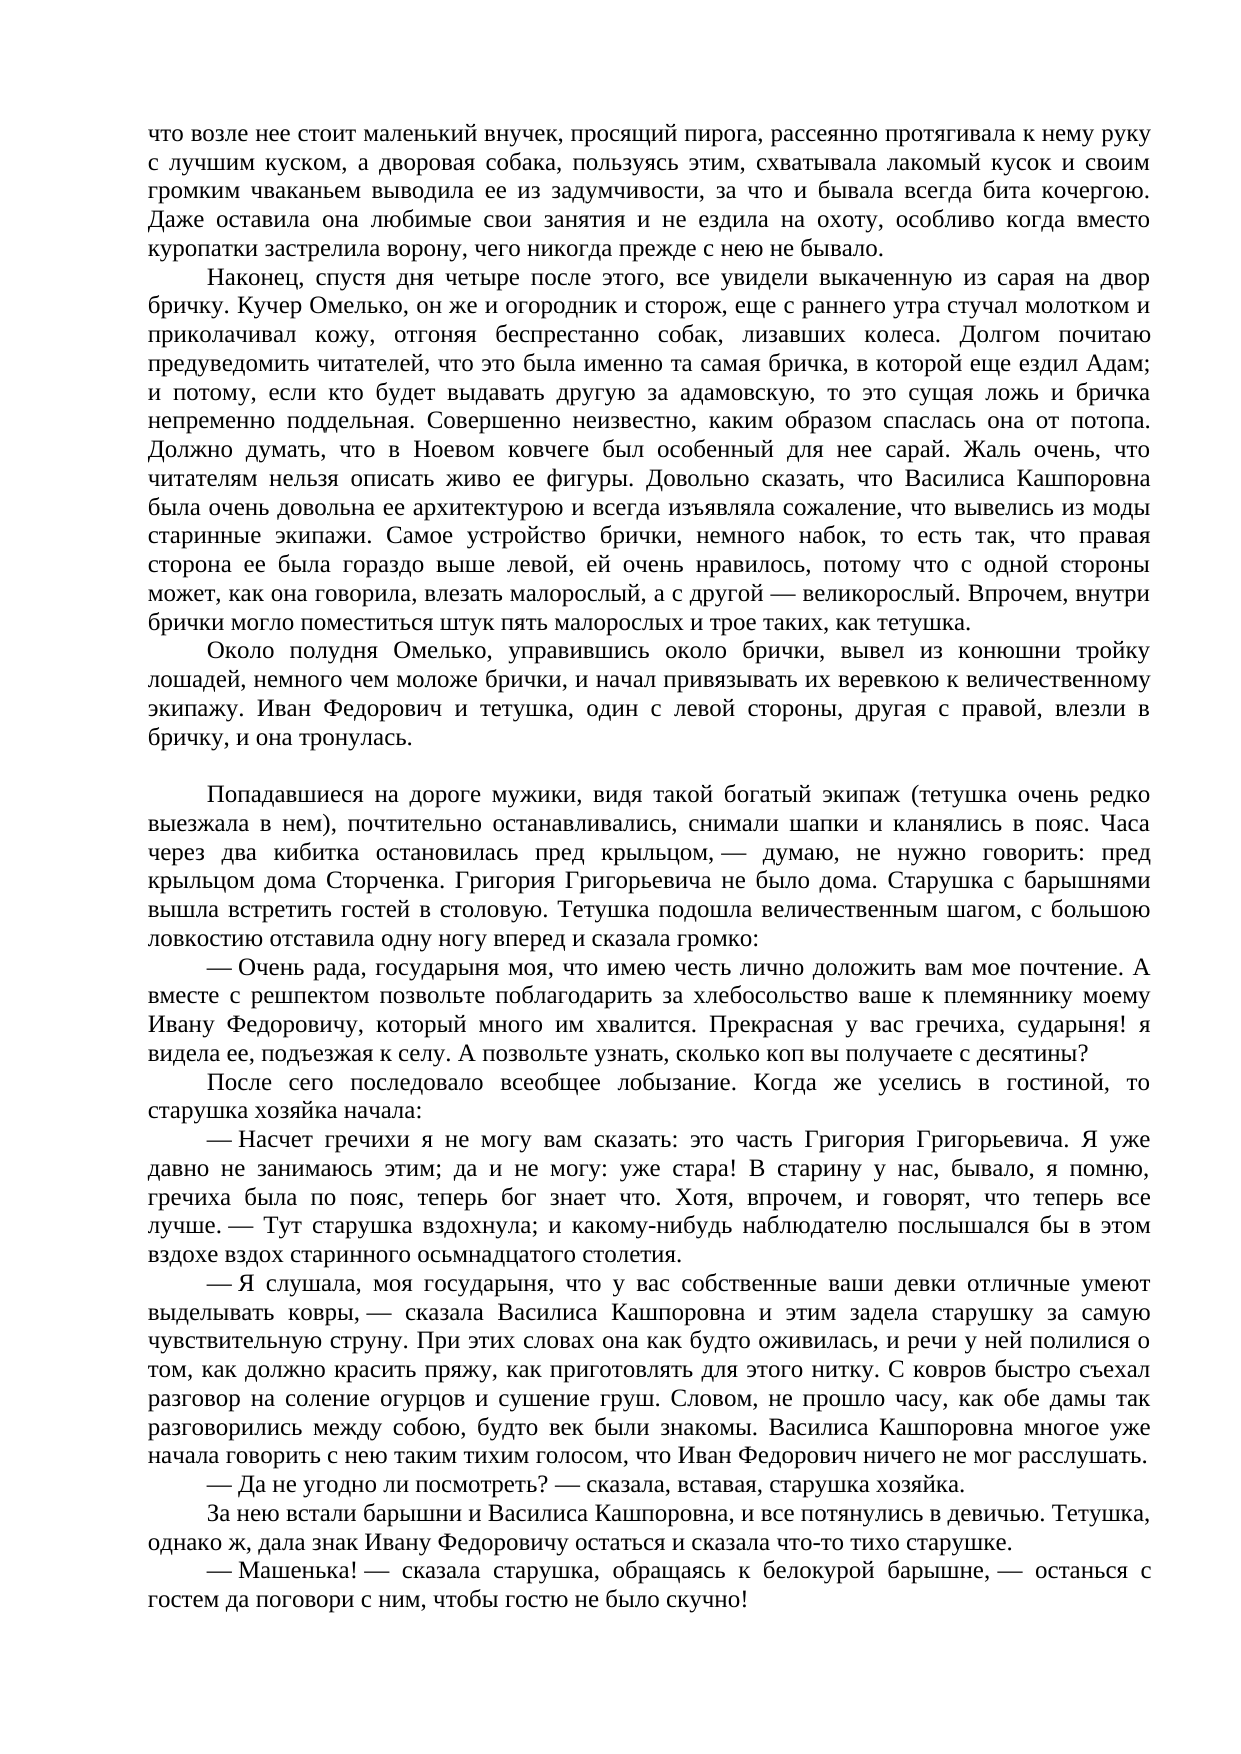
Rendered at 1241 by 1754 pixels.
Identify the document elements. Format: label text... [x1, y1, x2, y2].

text — Я слушала, моя государыня, что у вас собственные ваши девки отличные умеют выделывать ковры, — сказала Василиса Кашпоровна и этим задела старушку за самую чувствительную струну. При этих словах она как будто оживилась, и речи у ней полилися о том, как должно красить пряжу, как приготовлять для этого нитку. С ковров быстро съехал разговор на соление огурцов и сушение груш. Словом, не прошло часу, как обе дамы так разговорились между собою, будто век были знакомы. Василиса Кашпоровна многое уже начала говорить с нею таким тихим голосом, что Иван Федорович ничего не мог расслушать. [148, 1268, 1152, 1469]
text После сего последовало всеобщее лобызание. Когда же уселись в гостиной, то старушка хозяйка начала: [148, 1067, 1152, 1124]
text — Да не угодно ли посмотреть? — сказала, вставая, старушка хозяйка. [148, 1469, 1152, 1498]
text Около полудня Омелько, управившись около брички, вывел из конюшни тройку лошадей, немного чем моложе брички, и начал привязывать их веревкою к величественному экипажу. Иван Федорович и тетушка, один с левой стороны, другая с правой, влезли в бричку, и она тронулась. [148, 636, 1152, 751]
text — Насчет гречихи я не могу вам сказать: это часть Григория Григорьевича. Я уже давно не занимаюсь этим; да и не могу: уже стара! В старину у нас, бывало, я помню, гречиха была по пояс, теперь бог знает что. Хотя, впрочем, и говорят, что теперь все лучше. — Тут старушка вздохнула; и какому-нибудь наблюдателю послышался бы в этом вздохе вздох старинного осьмнадцатого столетия. [148, 1124, 1152, 1268]
text За нею встали барышни и Василиса Кашпоровна, и все потянулись в девичью. Тетушка, однако ж, дала знак Ивану Федоровичу остаться и сказала что-то тихо старушке. [148, 1498, 1152, 1556]
text — Машенька! — сказала старушка, обращаясь к белокурой барышне, — останься с гостем да поговори с ним, чтобы гостю не было скучно! [148, 1556, 1152, 1613]
text Попадавшиеся на дороге мужики, видя такой богатый экипаж (тетушка очень редко выезжала в нем), почтительно останавливались, снимали шапки и кланялись в пояс. Часа через два кибитка остановилась пред крыльцом, — думаю, не нужно говорить: пред крыльцом дома Сторченка. Григория Григорьевича не было дома. Старушка с барышнями вышла встретить гостей в столовую. Тетушка подошла величественным шагом, с большою ловкостию отставила одну ногу вперед и сказала громко: [148, 779, 1152, 952]
text Наконец, спустя дня четыре после этого, все увидели выкаченную из сарая на двор бричку. Кучер Омелько, он же и огородник и сторож, еще с раннего утра стучал молотком и приколачивал кожу, отгоняя беспрестанно собак, лизавших колеса. Долгом почитаю предуведомить читателей, что это была именно та самая бричка, в которой еще ездил Адам; и потому, если кто будет выдавать другую за адамовскую, то это сущая ложь и бричка непременно поддельная. Совершенно неизвестно, каким образом спаслась она от потопа. Должно думать, что в Ноевом ковчеге был особенный для нее сарай. Жаль очень, что читателям нельзя описать живо ее фигуры. Довольно сказать, что Василиса Кашпоровна была очень довольна ее архитектурою и всегда изъявляла сожаление, что вывелись из моды старинные экипажи. Самое устройство брички, немного набок, то есть так, что правая сторона ее была гораздо выше левой, ей очень нравилось, потому что с одной стороны может, как она говорила, влезать малорослый, а с другой — великорослый. Впрочем, внутри брички могло поместиться штук пять малорослых и трое таких, как тетушка. [148, 262, 1152, 636]
text что возле нее стоит маленький внучек, просящий пирога, рассеянно протягивала к нему руку с лучшим куском, а дворовая собака, пользуясь этим, схватывала лакомый кусок и своим громким чваканьем выводила ее из задумчивости, за что и бывала всегда бита кочергою. Даже оставила она любимые свои занятия и не ездила на охоту, особливо когда вместо куропатки застрелила ворону, чего никогда прежде с нею не бывало. [148, 118, 1152, 262]
text — Очень рада, государыня моя, что имею честь лично доложить вам мое почтение. А вместе с решпектом позвольте поблагодарить за хлебосольство ваше к племяннику моему Ивану Федоровичу, который много им хвалится. Прекрасная у вас гречиха, сударыня! я видела ее, подъезжая к селу. А позвольте узнать, сколько коп вы получаете с десятины? [148, 952, 1152, 1067]
